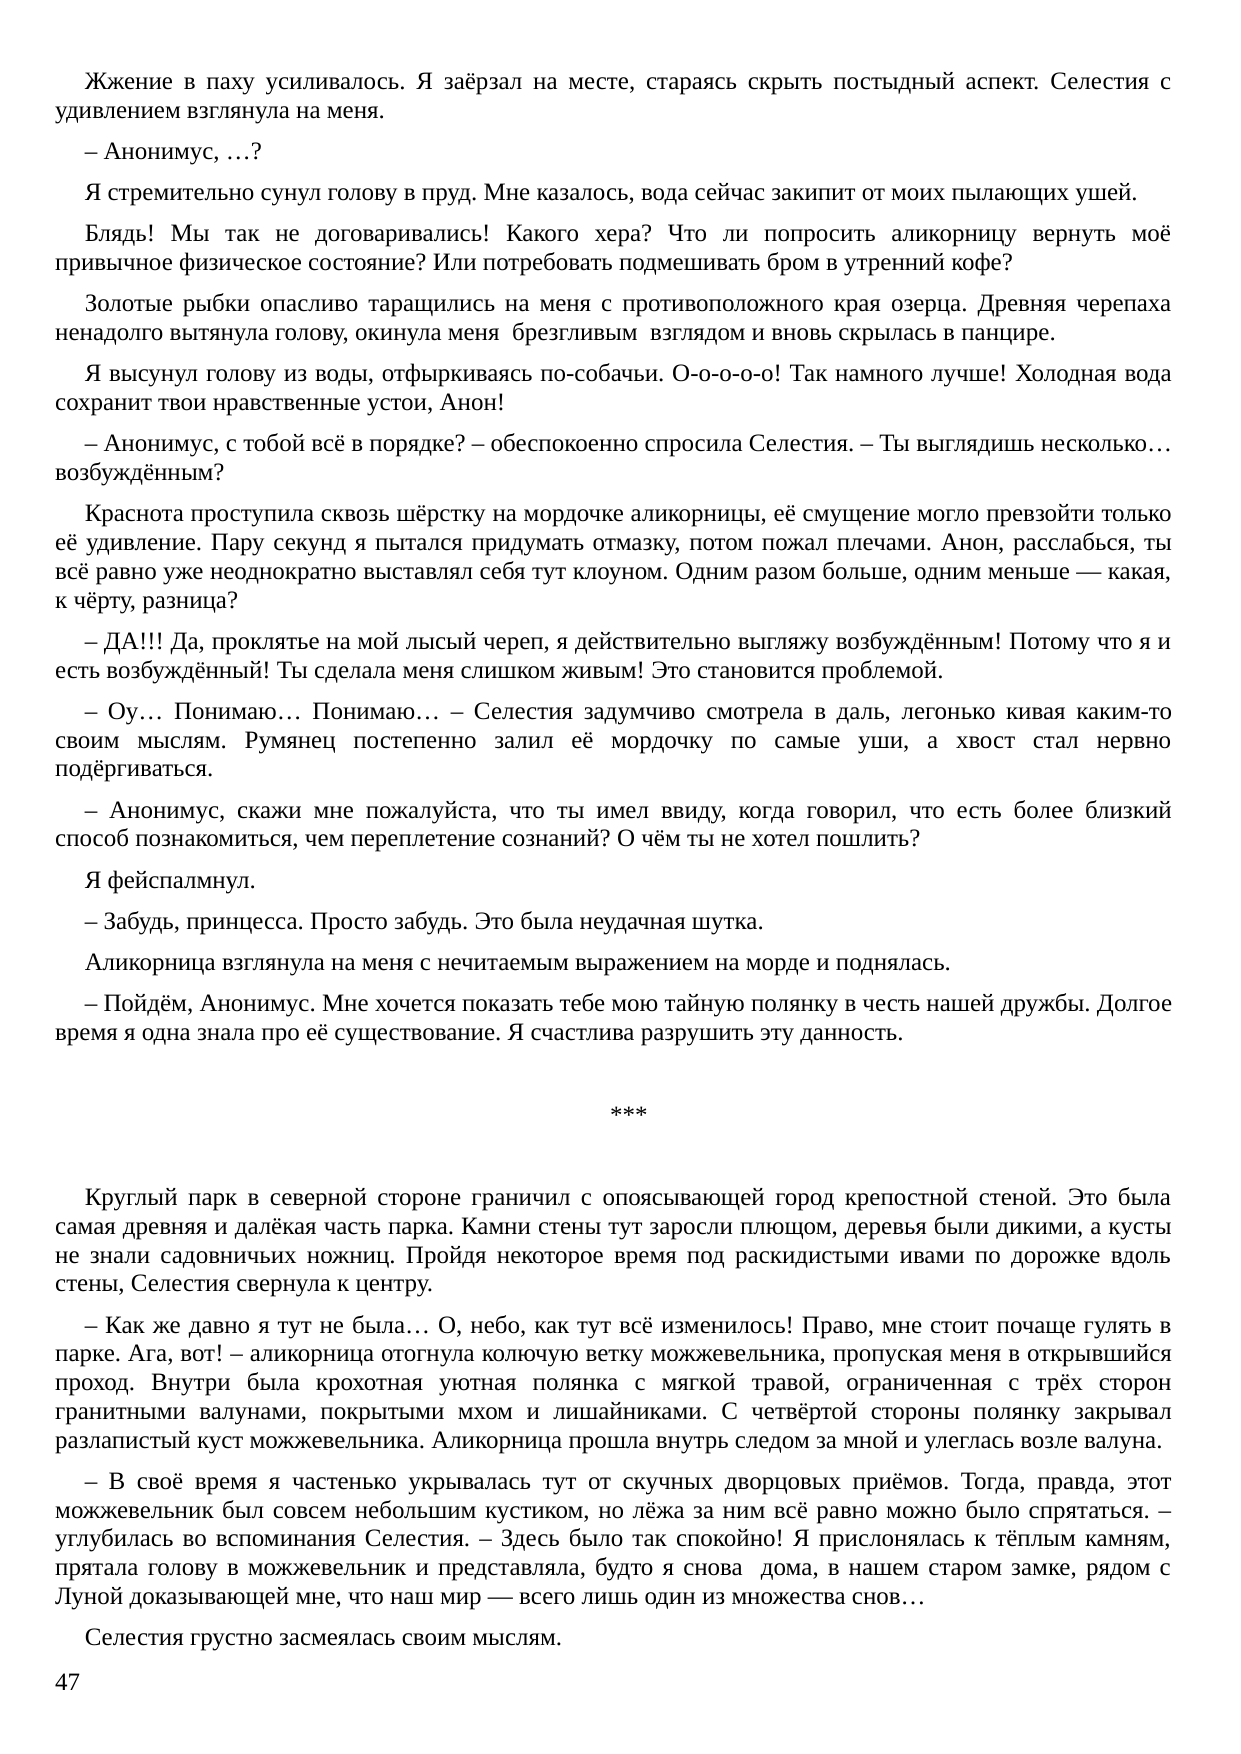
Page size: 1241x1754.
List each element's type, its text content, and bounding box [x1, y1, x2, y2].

text Я стремительно сунул голову в пруд. Мне казалось, вода сейчас закипит от моих пылающих ушей. [55, 177, 1173, 206]
text – Пойдём, Анонимус. Мне хочется показать тебе мою тайную полянку в честь нашей дружбы. Долгое время я одна знала про её существование. Я счастлива разрушить эту данность. [55, 988, 1173, 1046]
text Селестия грустно засмеялась своим мыслям. [55, 1622, 1173, 1651]
text Золотые рыбки опасливо таращились на меня с противоположного края озерца. Древняя черепаха ненадолго вытянула голову, окинула меня брезгливым взглядом и вновь скрылась в панцире. [55, 288, 1173, 346]
text – ДА!!! Да, проклятье на мой лысый череп, я действительно выгляжу возбуждённым! Потому что я и есть возбуждённый! Ты сделала меня слишком живым! Это становится проблемой. [55, 626, 1173, 683]
text – Забудь, принцесса. Просто забудь. Это была неудачная шутка. [55, 906, 1173, 935]
text Блядь! Мы так не договаривались! Какого хера? Что ли попросить аликорницу вернуть моё привычное физическое состояние? Или потребовать подмешивать бром в утренний кофе? [55, 218, 1173, 276]
text – Как же давно я тут не была… О, небо, как тут всё изменилось! Право, мне стоит почаще гулять в парке. Ага, вот! – аликорница отогнула колючую ветку можжевельника, пропуская меня в открывшийся проход. Внутри была крохотная уютная полянка с мягкой травой, ограниченная с трёх сторон гранитными валунами, покрытыми мхом и лишайниками. С четвёртой стороны полянку закрывал разлапистый куст можжевельника. Аликорница прошла внутрь следом за мной и улеглась возле валуна. [55, 1310, 1173, 1453]
text – Анонимус, с тобой всё в порядке? – обеспокоенно спросила Селестия. – Ты выглядишь несколько… возбуждённым? [55, 428, 1173, 486]
text Жжение в паху усиливалось. Я заёрзал на месте, стараясь скрыть постыдный аспект. Селестия с удивлением взглянула на меня. [55, 66, 1173, 123]
text – В своё время я частенько укрывалась тут от скучных дворцовых приёмов. Тогда, правда, этот можжевельник был совсем небольшим кустиком, но лёжа за ним всё равно можно было спрятаться. – углубилась во вспоминания Селестия. – Здесь было так спокойно! Я прислонялась к тёплым камням, прятала голову в можжевельник и представляла, будто я снова дома, в нашем старом замке, рядом с Луной доказывающей мне, что наш мир — всего лишь один из множества снов… [55, 1466, 1173, 1610]
text – Анонимус, …? [55, 136, 1173, 165]
text Аликорница взглянула на меня с нечитаемым выражением на морде и поднялась. [55, 947, 1173, 976]
text Я фейспалмнул. [55, 865, 1173, 893]
text *** [55, 1100, 1173, 1128]
text Я высунул голову из воды, отфыркиваясь по-собачьи. О-о-о-о-о! Так намного лучше! Холодная вода сохранит твои нравственные устои, Анон! [55, 358, 1173, 416]
text – Анонимус, скажи мне пожалуйста, что ты имел ввиду, когда говорил, что есть более близкий способ познакомиться, чем переплетение сознаний? О чём ты не хотел пошлить? [55, 795, 1173, 852]
text Краснота проступила сквозь шёрстку на мордочке аликорницы, её смущение могло превзойти только её удивление. Пару секунд я пытался придумать отмазку, потом пожал плечами. Анон, расслабься, ты всё равно уже неоднократно выставлял себя тут клоуном. Одним разом больше, одним меньше — какая, к чёрту, разница? [55, 498, 1173, 613]
text Круглый парк в северной стороне граничил с опоясывающей город крепостной стеной. Это была самая древняя и далёкая часть парка. Камни стены тут заросли плющом, деревья были дикими, а кусты не знали садовничьих ножниц. Пройдя некоторое время под раскидистыми ивами по дорожке вдоль стены, Селестия свернула к центру. [55, 1182, 1173, 1297]
text – Оу… Понимаю… Понимаю… – Селестия задумчиво смотрела в даль, легонько кивая каким-то своим мыслям. Румянец постепенно залил её мордочку по самые уши, а хвост стал нервно подёргиваться. [55, 696, 1173, 782]
